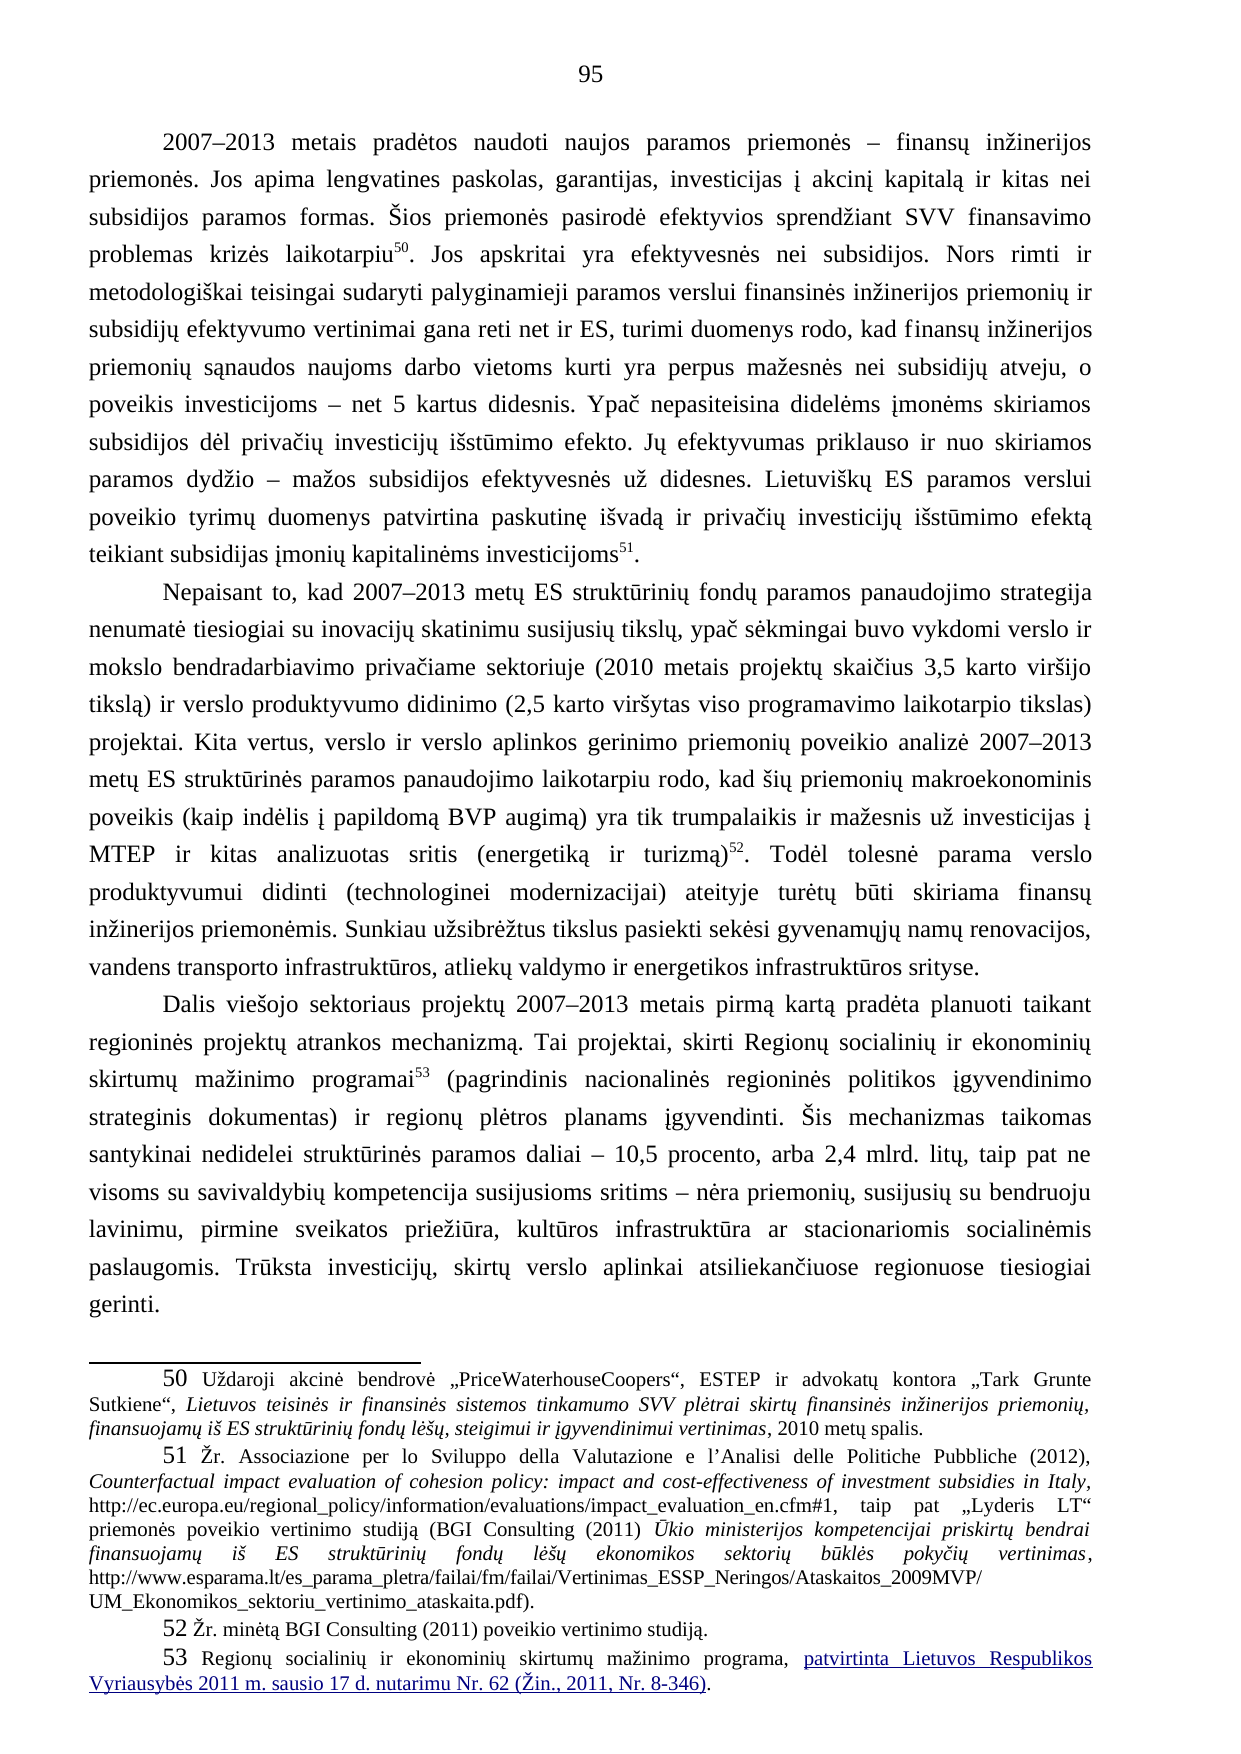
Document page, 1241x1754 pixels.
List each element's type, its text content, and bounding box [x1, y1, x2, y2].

text Žr. Associazione per lo Sviluppo della Valutazione e l’Analisi delle Politiche Pubbliche (2012), Counterfactual impact evaluation of cohesion policy: impact and cost-effectiveness of investment subsidies in Italy, http://ec.europa.eu/regional_policy/information/evaluations/impact_evaluation_en.cfm#1, taip pat „Lyderis LT“ priemonės poveikio vertinimo studiją (BGI Consulting (2011) Ūkio ministerijos kompetencijai priskirtų bendrai finansuojamų iš ES struktūrinių fondų lėšų ekonomikos sektorių būklės pokyčių vertinimas, http://www.esparama.lt/es_parama_pletra/failai/fm/failai/Vertinimas_ESSP_Neringos/Ataskaitos_2009MVP/UM_Ekonomikos_sektoriu_vertinimo_ataskaita.pdf). [89, 1440, 1092, 1613]
text Nepaisant to, kad 2007–2013 metų ES struktūrinių fondų paramos panaudojimo strategija nenumatė tiesiogiai su inovacijų skatinimu susijusių tikslų, ypač sėkmingai buvo vykdomi verslo ir mokslo bendradarbiavimo privačiame sektoriuje (2010 metais projektų skaičius 3,5 karto viršijo tikslą) ir verslo produktyvumo didinimo (2,5 karto viršytas viso programavimo laikotarpio tikslas) projektai. Kita vertus, verslo ir verslo aplinkos gerinimo priemonių poveikio analizė 2007–2013 metų ES struktūrinės paramos panaudojimo laikotarpiu rodo, kad šių priemonių makroekonominis poveikis (kaip indėlis į papildomą BVP augimą) yra tik trumpalaikis ir mažesnis už investicijas į MTEP ir kitas analizuotas sritis (energetiką ir turizmą). Todėl tolesnė parama verslo produktyvumui didinti (technologinei modernizacijai) ateityje turėtų būti skiriama finansų inžinerijos priemonėmis. Sunkiau užsibrėžtus tikslus pasiekti sekėsi gyvenamųjų namų renovacijos, vandens transporto infrastruktūros, atliekų valdymo ir energetikos infrastruktūros srityse. [89, 568, 1092, 981]
text Regionų socialinių ir ekonominių skirtumų mažinimo programa, patvirtinta Lietuvos Respublikos Vyriausybės 2011 m. sausio 17 d. nutarimu Nr. 62 (Žin., 2011, Nr. 8-346). [89, 1642, 1092, 1695]
text 2007–2013 metais pradėtos naudoti naujos paramos priemonės – finansų inžinerijos priemonės. Jos apima lengvatines paskolas, garantijas, investicijas į akcinį kapitalą ir kitas nei subsidijos paramos formas. Šios priemonės pasirodė efektyvios sprendžiant SVV finansavimo problemas krizės laikotarpiu. Jos apskritai yra efektyvesnės nei subsidijos. Nors rimti ir metodologiškai teisingai sudaryti palyginamieji paramos verslui finansinės inžinerijos priemonių ir subsidijų efektyvumo vertinimai gana reti net ir ES, turimi duomenys rodo, kad finansų inžinerijos priemonių sąnaudos naujoms darbo vietoms kurti yra perpus mažesnės nei subsidijų atveju, o poveikis investicijoms – net 5 kartus didesnis. Ypač nepasiteisina didelėms įmonėms skiriamos subsidijos dėl privačių investicijų išstūmimo efekto. Jų efektyvumas priklauso ir nuo skiriamos paramos dydžio – mažos subsidijos efektyvesnės už didesnes. Lietuviškų ES paramos verslui poveikio tyrimų duomenys patvirtina paskutinę išvadą ir privačių investicijų išstūmimo efektą teikiant subsidijas įmonių kapitalinėms investicijoms. [89, 118, 1092, 568]
text Dalis viešojo sektoriaus projektų 2007–2013 metais pirmą kartą pradėta planuoti taikant regioninės projektų atrankos mechanizmą. Tai projektai, skirti Regionų socialinių ir ekonominių skirtumų mažinimo programai (pagrindinis nacionalinės regioninės politikos įgyvendinimo strateginis dokumentas) ir regionų plėtros planams įgyvendinti. Šis mechanizmas taikomas santykinai nedidelei struktūrinės paramos daliai – 10,5 procento, arba 2,4 mlrd. litų, taip pat ne visoms su savivaldybių kompetencija susijusioms sritims – nėra priemonių, susijusių su bendruoju lavinimu, pirmine sveikatos priežiūra, kultūros infrastruktūra ar stacionariomis socialinėmis paslaugomis. Trūksta investicijų, skirtų verslo aplinkai atsiliekančiuose regionuose tiesiogiai gerinti. [89, 981, 1092, 1318]
text Žr. minėtą BGI Consulting (2011) poveikio vertinimo studiją. [89, 1613, 1092, 1642]
text Uždaroji akcinė bendrovė „PriceWaterhouseCoopers“, ESTEP ir advokatų kontora „Tark Grunte Sutkiene“, Lietuvos teisinės ir finansinės sistemos tinkamumo SVV plėtrai skirtų finansinės inžinerijos priemonių, finansuojamų iš ES struktūrinių fondų lėšų, steigimui ir įgyvendinimui vertinimas, 2010 metų spalis. [89, 1363, 1092, 1440]
